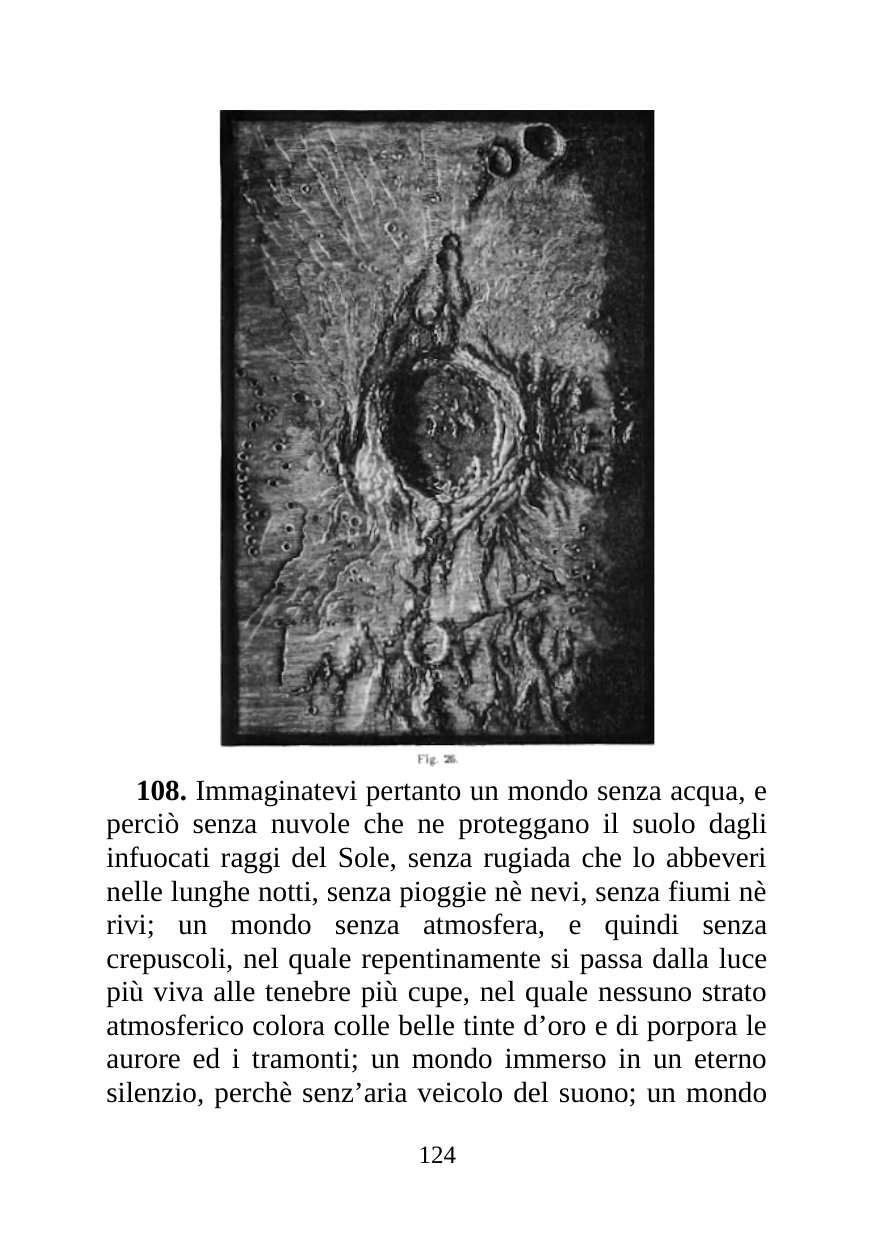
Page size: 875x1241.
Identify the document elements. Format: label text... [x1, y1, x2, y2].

picture [219, 110, 655, 769]
text 108. Immaginatevi pertanto un mondo senza acqua, e perciò senza nuvole che ne proteggano il suolo dagli infuocati raggi del Sole, senza rugiada che lo abbeveri nelle lunghe notti, senza pioggie nè nevi, senza fiumi nè rivi; un mondo senza atmosfera, e quindi senza crepuscoli, nel quale repentinamente si passa dalla luce più viva alle tenebre più cupe, nel quale nessuno strato atmosferico colora colle belle tinte d’oro e di porpora le aurore ed i tramonti; un mondo immerso in un eterno silenzio, perchè senz’aria veicolo del suono; un mondo [106, 769, 768, 1108]
